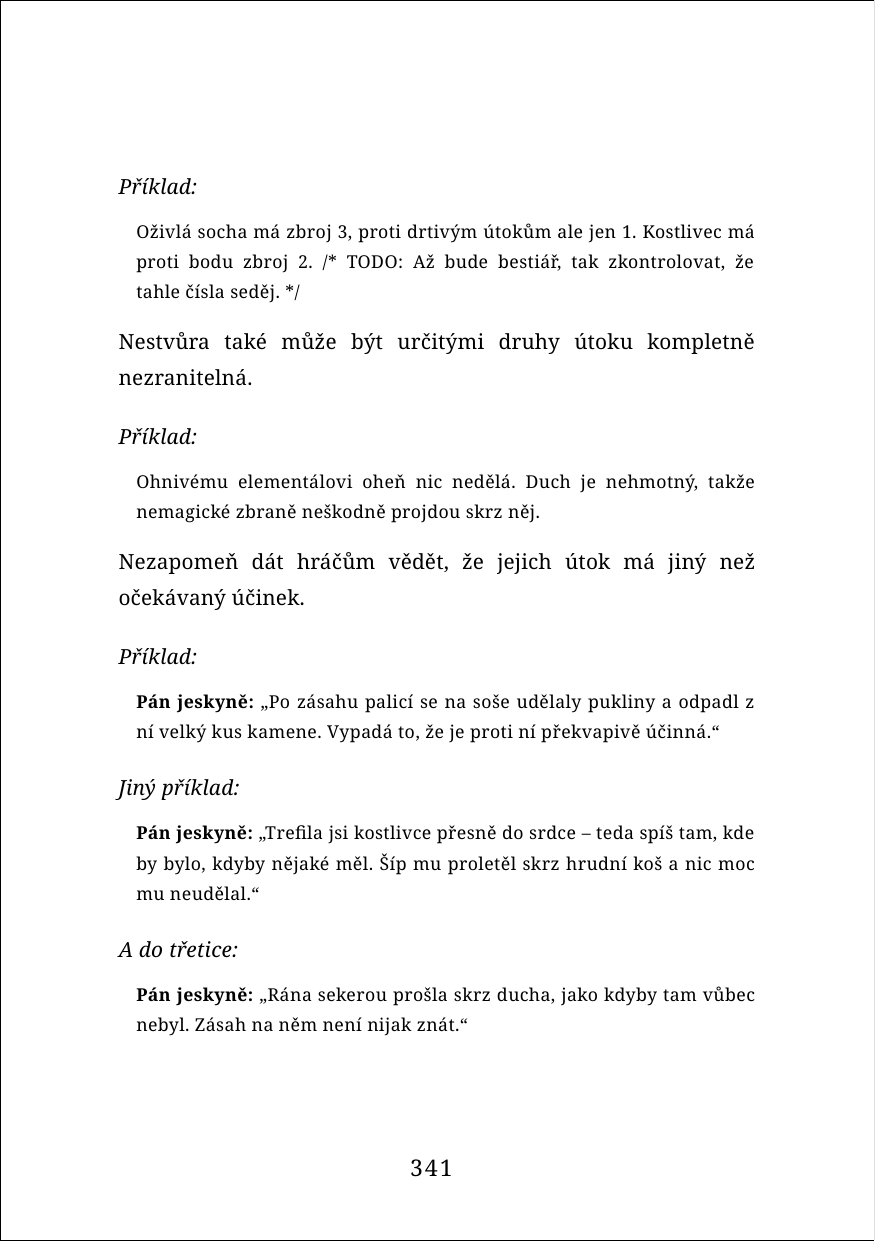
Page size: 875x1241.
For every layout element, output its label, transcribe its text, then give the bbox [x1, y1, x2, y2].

text Oživlá socha má zbroj 3, proti drtivým útokům ale jen 1. Kostlivec má proti bodu zbroj 2. /* TODO: Až bude bestiář, tak zkontrolovat, že tahle čísla seděj. */ [136, 219, 756, 304]
text Ohnivému elementálovi oheň nic nedělá. Duch je nehmotný, takže nemagické zbraně neškodně projdou skrz něj. [136, 469, 756, 524]
text Pán jeskyně: „Rána sekerou prošla skrz ducha, jako kdyby tam vůbec nebyl. Zásah na něm není nijak znát.“ [136, 982, 756, 1037]
text Pán jeskyně: „Po zásahu palicí se na soše udělaly pukliny a odpadl z ní velký kus kamene. Vypadá to, že je proti ní překvapivě účinná.“ [136, 689, 756, 744]
text A do třetice: [118, 935, 756, 963]
text Nezapomeň dát hráčům vědět, že jejich útok má jiný než očekávaný účinek. [118, 547, 756, 611]
text Pán jeskyně: „Trefila jsi kostlivce přesně do srdce – teda spíš tam, kde by bylo, kdyby nějaké měl. Šíp mu proletěl skrz hrudní koš a nic moc mu neudělal.“ [136, 821, 756, 905]
text Příklad: [118, 422, 756, 451]
text Příklad: [118, 172, 756, 200]
text Příklad: [118, 642, 756, 671]
text Nestvůra také může být určitými druhy útoku kompletně nezranitelná. [118, 327, 756, 391]
text Jiný příklad: [118, 773, 756, 802]
